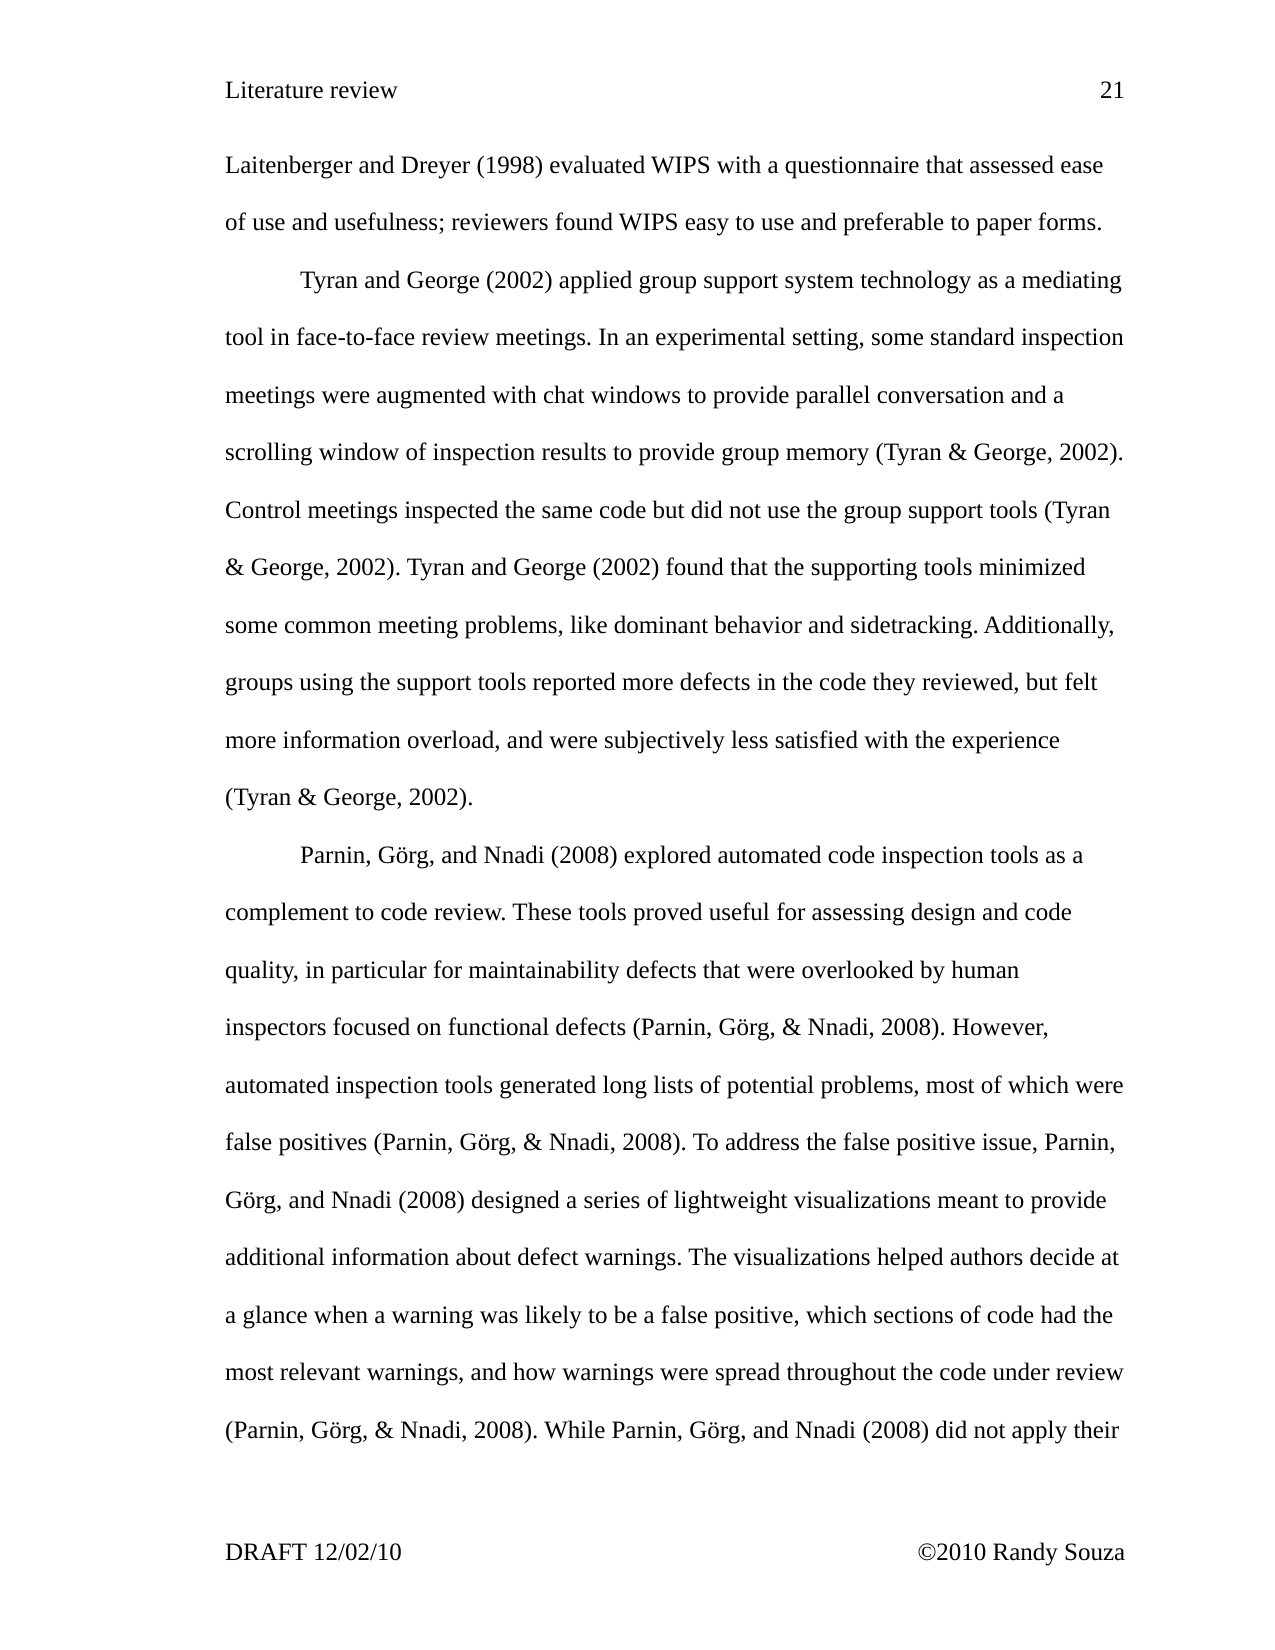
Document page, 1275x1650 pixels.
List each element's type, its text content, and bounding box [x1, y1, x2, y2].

text Tyran and George (2002) applied group support system technology as a mediating tool in face-to-face review meetings. In an experimental setting, some standard inspection meetings were augmented with chat windows to provide parallel conversation and a scrolling window of inspection results to provide group memory (Tyran & George, 2002). Control meetings inspected the same code but did not use the group support tools (Tyran & George, 2002). Tyran and George (2002) found that the supporting tools minimized some common meeting problems, like dominant behavior and sidetracking. Additionally, groups using the support tools reported more defects in the code they reviewed, but felt more information overload, and were subjectively less satisfied with the experience (Tyran & George, 2002). [225, 265, 1125, 811]
text Parnin, Görg, and Nnadi (2008) explored automated code inspection tools as a complement to code review. These tools proved useful for assessing design and code quality, in particular for maintainability defects that were overlooked by human inspectors focused on functional defects (Parnin, Görg, & Nnadi, 2008). However, automated inspection tools generated long lists of potential problems, most of which were false positives (Parnin, Görg, & Nnadi, 2008). To address the false positive issue, Parnin, Görg, and Nnadi (2008) designed a series of lightweight visualizations meant to provide additional information about defect warnings. The visualizations helped authors decide at a glance when a warning was likely to be a false positive, which sections of code had the most relevant warnings, and how warnings were spread throughout the code under review (Parnin, Görg, & Nnadi, 2008). While Parnin, Görg, and Nnadi (2008) did not apply their [225, 840, 1125, 1444]
text Laitenberger and Dreyer (1998) evaluated WIPS with a questionnaire that assessed ease of use and usefulness; reviewers found WIPS easy to use and preferable to paper forms. [225, 150, 1125, 236]
